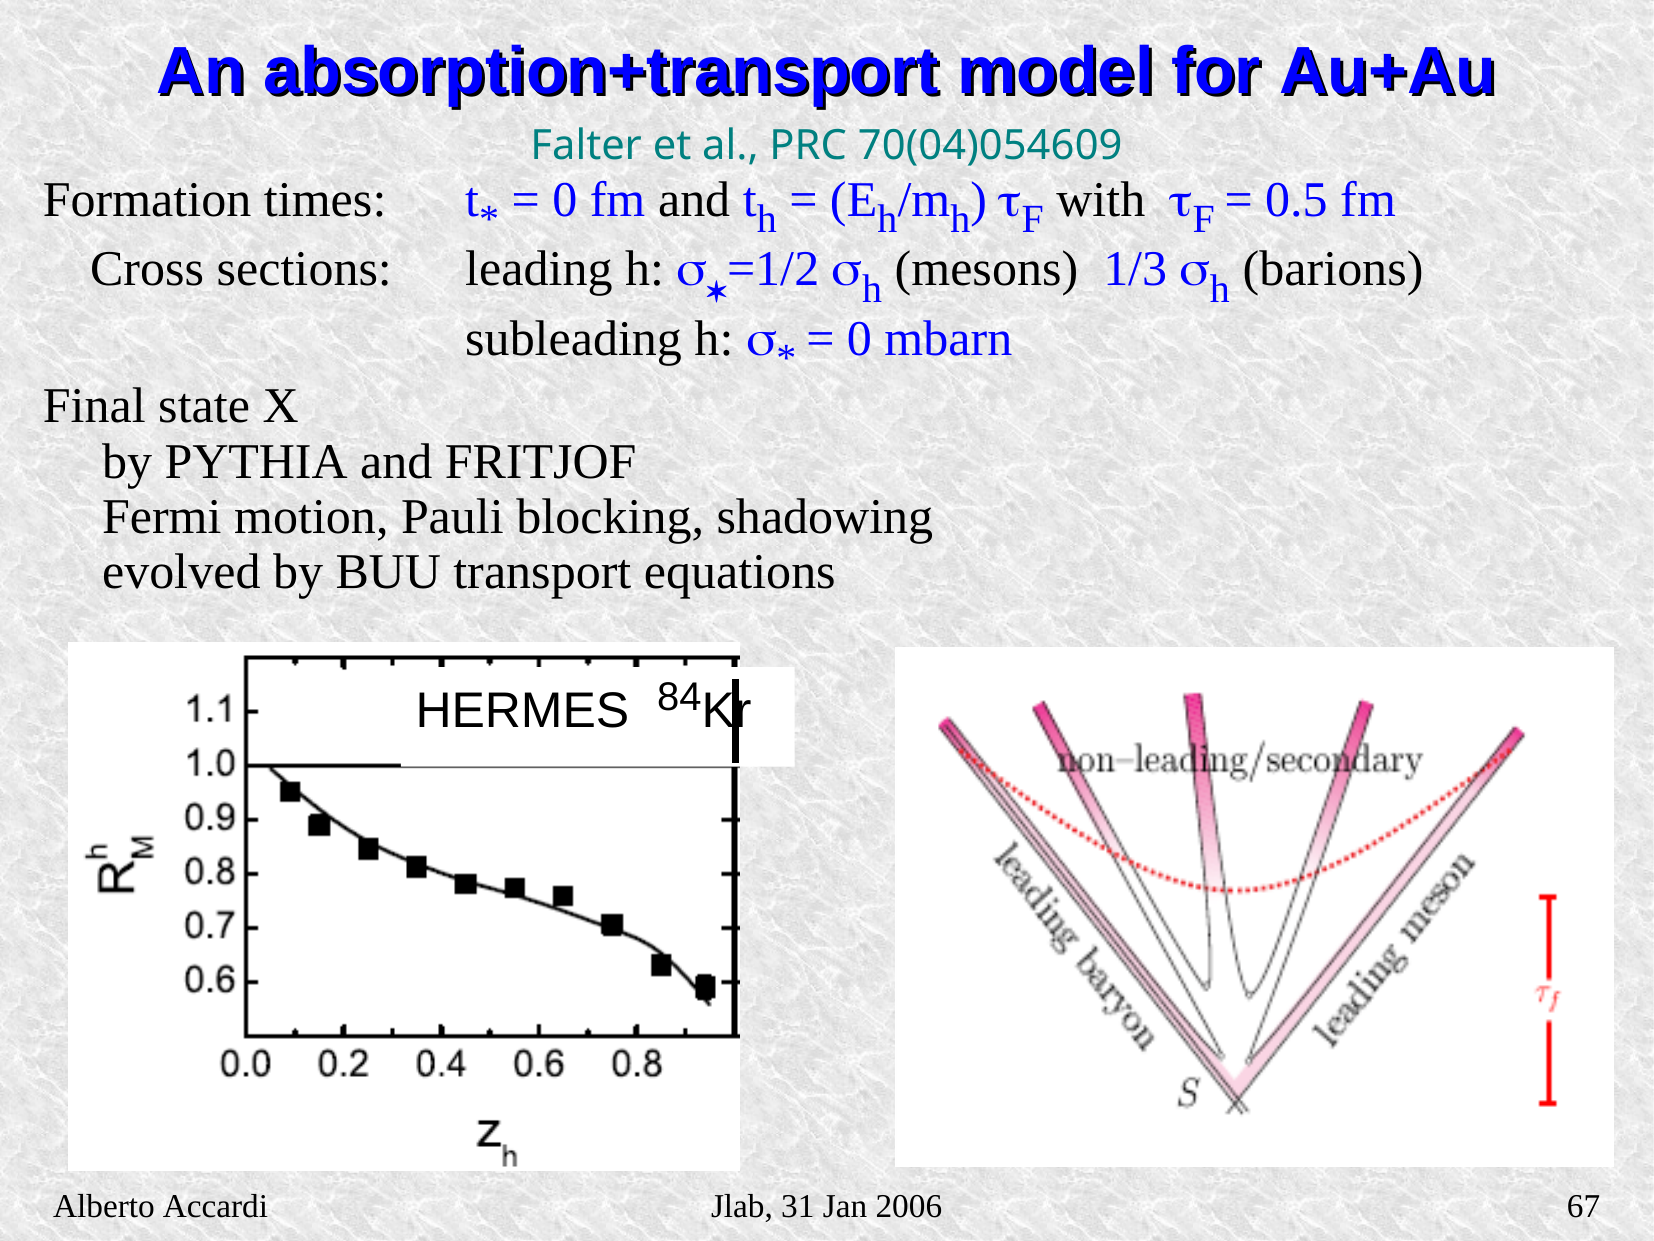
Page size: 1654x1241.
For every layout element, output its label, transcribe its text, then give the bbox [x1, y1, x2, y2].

text_box Formation times: t* = 0 fm and th = (Eh/mh) tF with tF = 0.5 fm Cross sections: leading h: s*=1/2 sh (mesons) 1/3 sh (barions) subleading h: s* = 0 mbarn [28, 164, 1603, 371]
picture [0, 0, 1654, 1241]
text_box Final state X by PYTHIA and FRITJOF Fermi motion, Pauli blocking, shadowing evolved by BUU transport equations [28, 371, 1603, 731]
text_box HERMES 84Kr [400, 667, 795, 767]
text_box An absorption+transport model for Au+Au [29, 23, 1625, 124]
text_box Falter et al., PRC 70(04)054609 [190, 107, 1463, 173]
